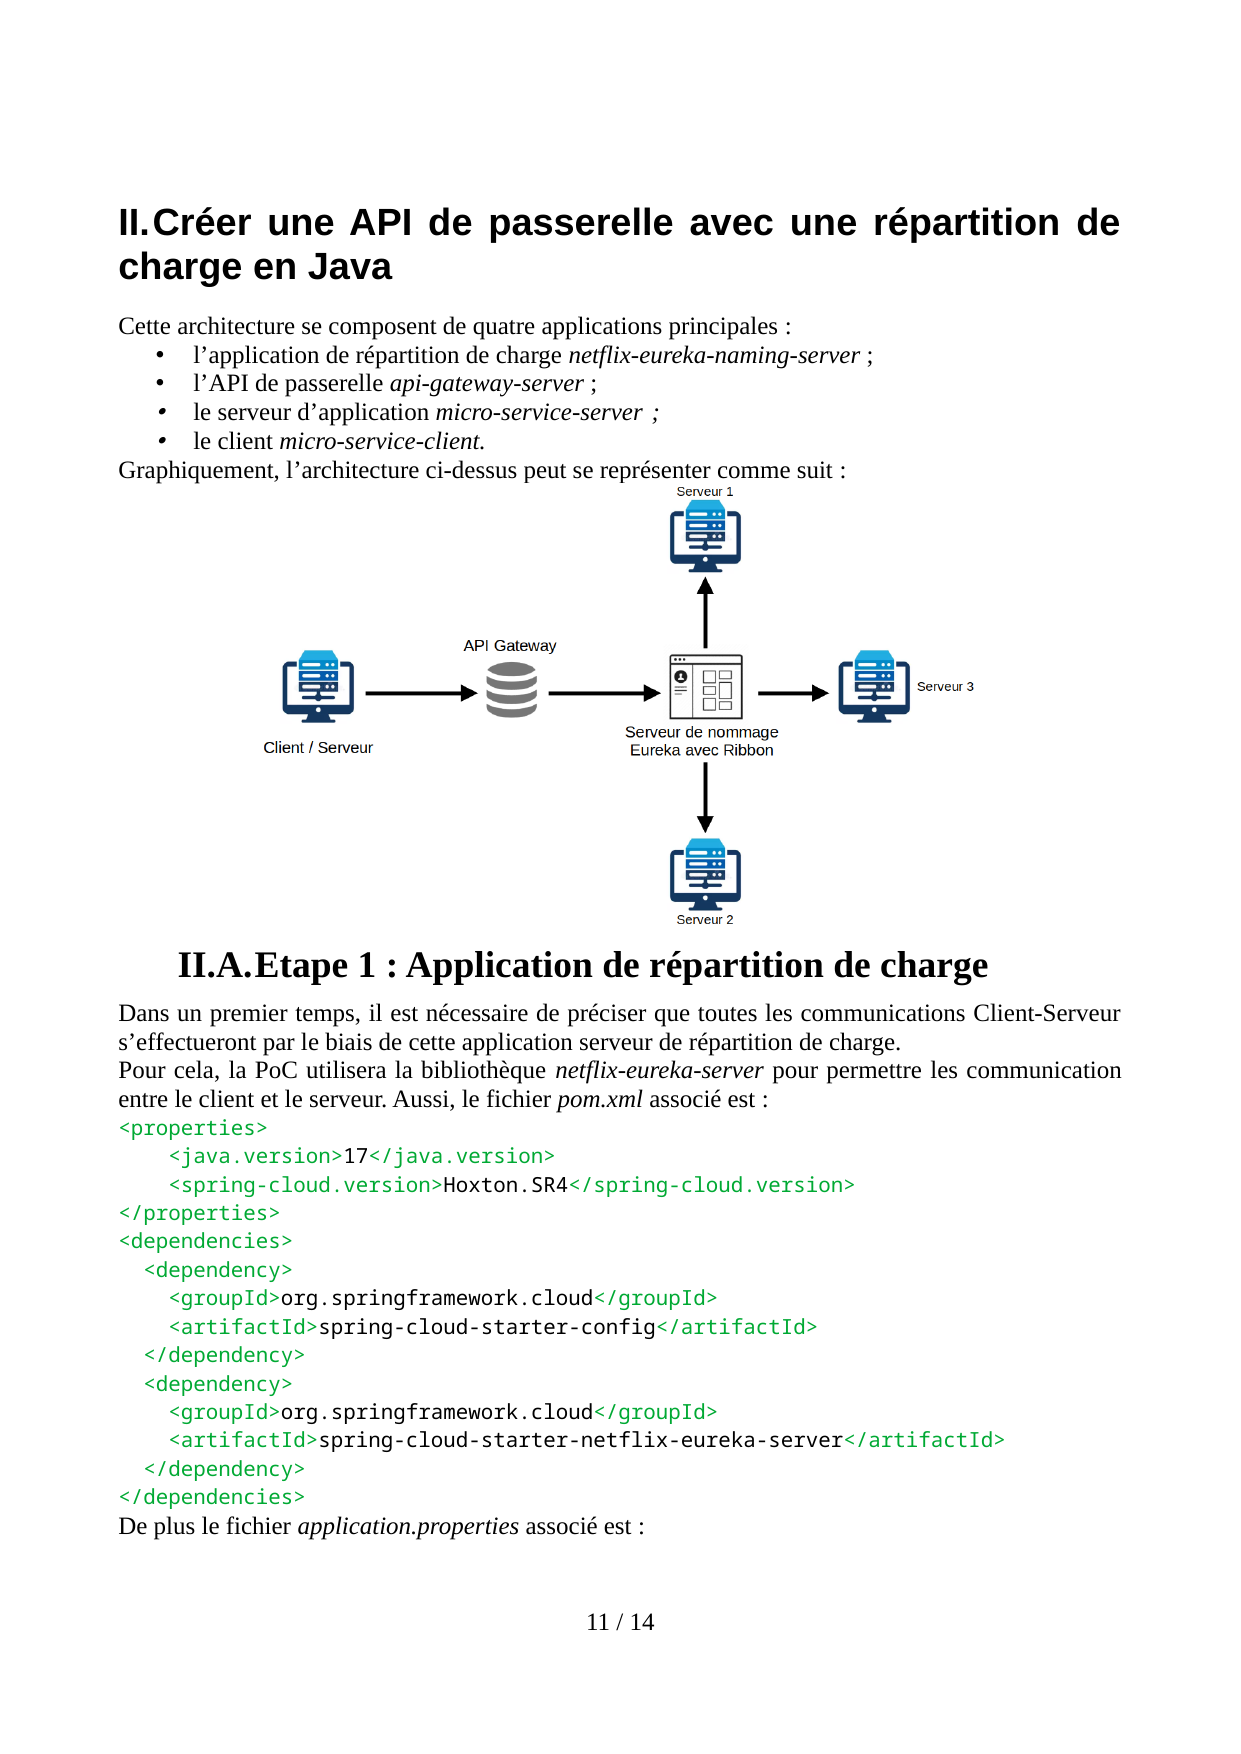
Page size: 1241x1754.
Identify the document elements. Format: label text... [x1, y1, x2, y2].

text <properties> [118, 1113, 1122, 1141]
text Cette architecture se composent de quatre applications principales : [118, 311, 1122, 340]
text </dependency> [118, 1340, 1122, 1369]
text </properties> [118, 1198, 1122, 1227]
text </dependency> [118, 1454, 1122, 1482]
text De plus le fichier application.properties associé est : [118, 1511, 1122, 1540]
subtitle Créer une API de passerelle avec une répartition de charge en Java [118, 200, 1122, 287]
text Pour cela, la PoC utilisera la bibliothèque netflix-eureka-server pour permettre les communication entre le client et le serveur. Aussi, le fichier pom.xml associé est : [118, 1055, 1122, 1113]
text <dependencies> [118, 1227, 1122, 1255]
text <dependency> [118, 1369, 1122, 1397]
text <groupId>org.springframework.cloud</groupId> [118, 1283, 1122, 1312]
list l’API de passerelle api-gateway-server ; [156, 368, 1122, 397]
list le serveur d’application micro-service-server ; [156, 397, 1122, 426]
list l’application de répartition de charge netflix-eureka-naming-server ; [156, 340, 1122, 368]
text <java.version>17</java.version> [118, 1141, 1122, 1170]
text <dependency> [118, 1255, 1122, 1283]
text <artifactId>spring-cloud-starter-netflix-eureka-server</artifactId> [118, 1426, 1122, 1454]
picture [260, 483, 980, 928]
text <artifactId>spring-cloud-starter-config</artifactId> [118, 1312, 1122, 1340]
text Dans un premier temps, il est nécessaire de préciser que toutes les communications Client-Serveur s’effectueront par le biais de cette application serveur de répartition de charge. [118, 998, 1122, 1055]
list le client micro-service-client. [156, 426, 1122, 455]
text Graphiquement, l’architecture ci-dessus peut se représenter comme suit : [118, 455, 1122, 483]
subtitle Etape 1 : Application de répartition de charge [118, 942, 1122, 985]
text <spring-cloud.version>Hoxton.SR4</spring-cloud.version> [118, 1170, 1122, 1198]
text <groupId>org.springframework.cloud</groupId> [118, 1397, 1122, 1426]
text </dependencies> [118, 1482, 1122, 1511]
